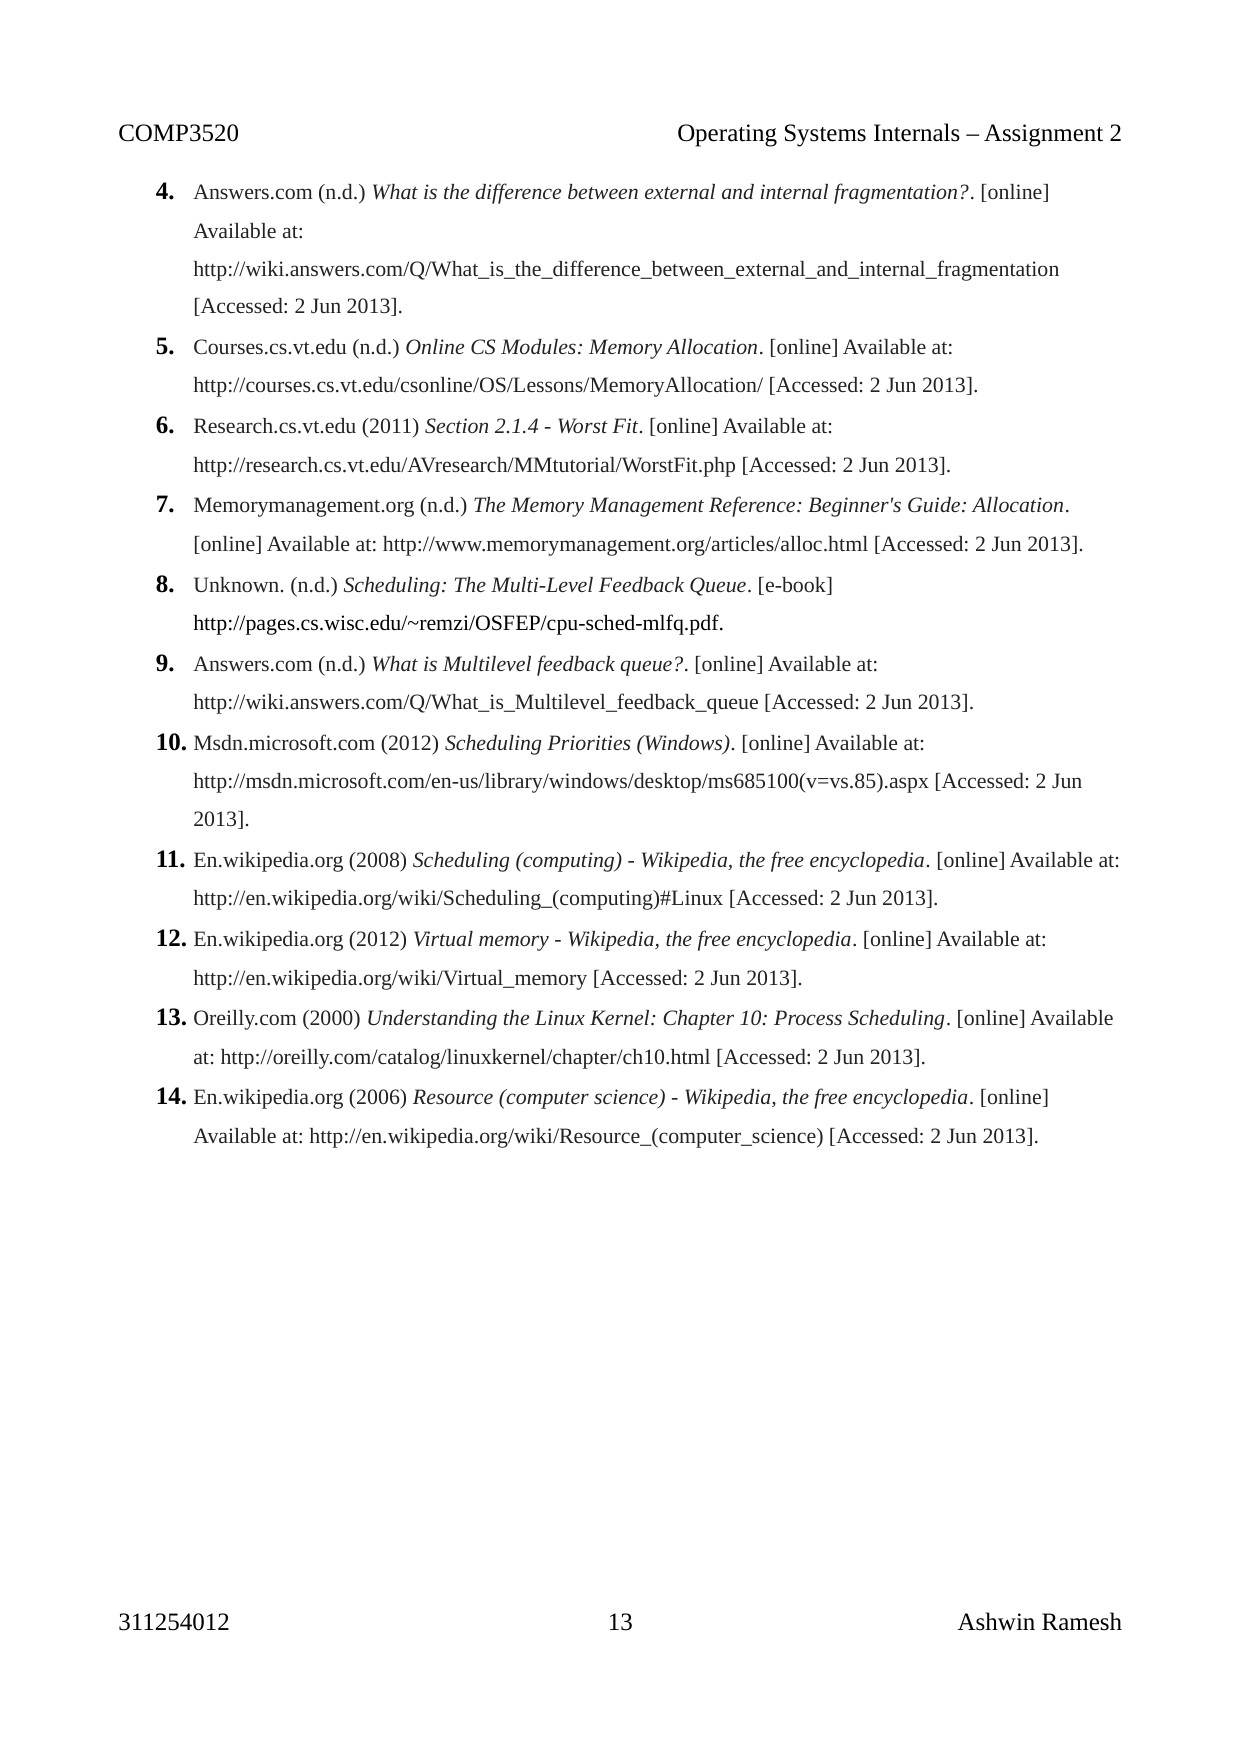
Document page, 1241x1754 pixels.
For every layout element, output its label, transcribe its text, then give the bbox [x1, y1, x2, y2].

list En.wikipedia.org (2008) Scheduling (computing) - Wikipedia, the free encyclopedia. [online] Available at: http://en.wikipedia.org/wiki/Scheduling_(computing)#Linux [Accessed: 2 Jun 2013]. [156, 844, 1122, 911]
list Memorymanagement.org (n.d.) The Memory Management Reference: Beginner's Guide: Allocation. [online] Available at: http://www.memorymanagement.org/articles/alloc.html [Accessed: 2 Jun 2013]. [156, 489, 1122, 556]
list En.wikipedia.org (2006) Resource (computer science) - Wikipedia, the free encyclopedia. [online] Available at: http://en.wikipedia.org/wiki/Resource_(computer_science) [Accessed: 2 Jun 2013]. [156, 1081, 1122, 1148]
list Oreilly.com (2000) Understanding the Linux Kernel: Chapter 10: Process Scheduling. [online] Available at: http://oreilly.com/catalog/linuxkernel/chapter/ch10.html [Accessed: 2 Jun 2013]. [156, 1002, 1122, 1069]
list Answers.com (n.d.) What is the difference between external and internal fragmentation?. [online] Available at: http://wiki.answers.com/Q/What_is_the_difference_between_external_and_internal_fragmentation [Accessed: 2 Jun 2013]. [156, 176, 1122, 318]
list Courses.cs.vt.edu (n.d.) Online CS Modules: Memory Allocation. [online] Available at: http://courses.cs.vt.edu/csonline/OS/Lessons/MemoryAllocation/ [Accessed: 2 Jun 2013]. [156, 331, 1122, 398]
list Research.cs.vt.edu (2011) Section 2.1.4 - Worst Fit. [online] Available at: http://research.cs.vt.edu/AVresearch/MMtutorial/WorstFit.php [Accessed: 2 Jun 2013]. [156, 410, 1122, 477]
list Answers.com (n.d.) What is Multilevel feedback queue?. [online] Available at: http://wiki.answers.com/Q/What_is_Multilevel_feedback_queue [Accessed: 2 Jun 2013]. [156, 648, 1122, 714]
list En.wikipedia.org (2012) Virtual memory - Wikipedia, the free encyclopedia. [online] Available at: http://en.wikipedia.org/wiki/Virtual_memory [Accessed: 2 Jun 2013]. [156, 923, 1122, 990]
list Msdn.microsoft.com (2012) Scheduling Priorities (Windows). [online] Available at: http://msdn.microsoft.com/en-us/library/windows/desktop/ms685100(v=vs.85).aspx [Accessed: 2 Jun 2013]. [156, 727, 1122, 831]
list Unknown. (n.d.) Scheduling: The Multi-Level Feedback Queue. [e-book] http://pages.cs.wisc.edu/~remzi/OSFEP/cpu-sched-mlfq.pdf. [156, 569, 1122, 635]
